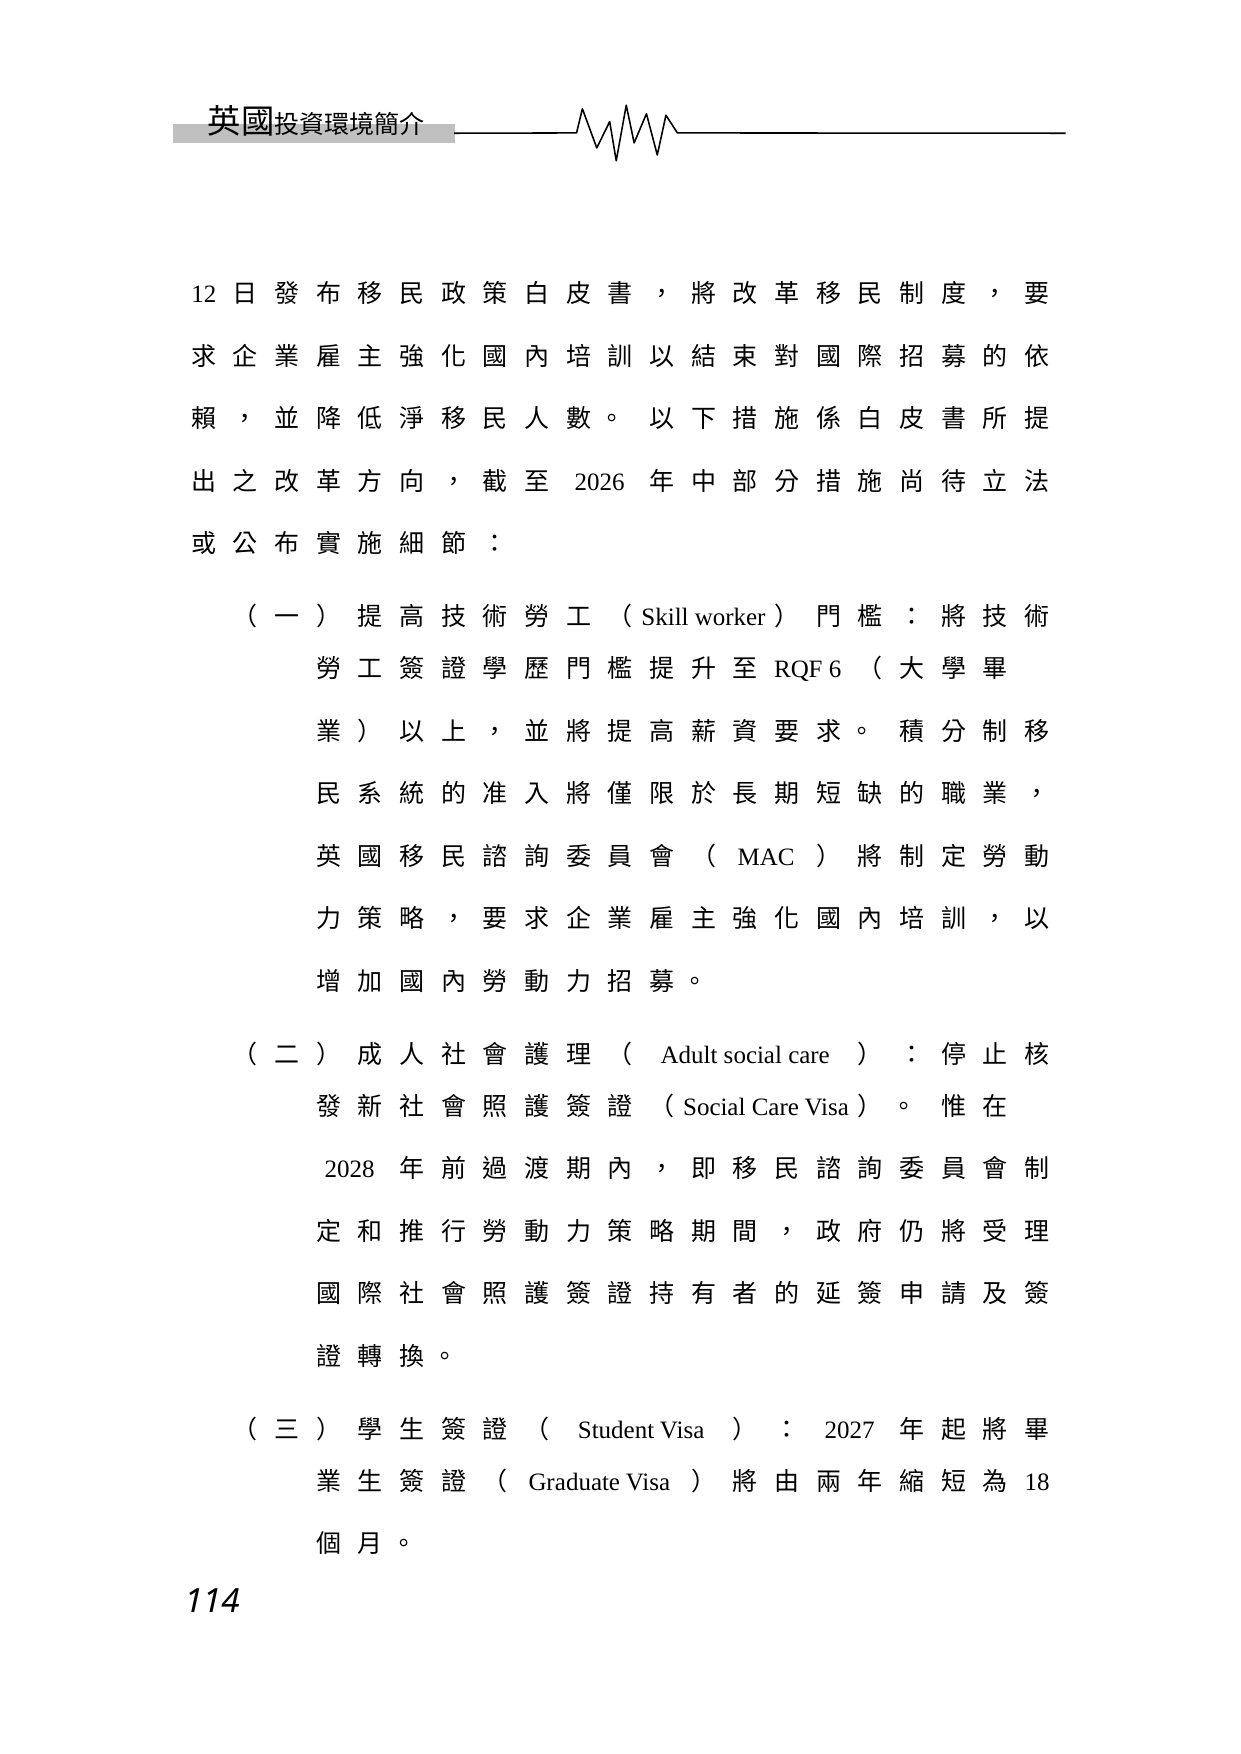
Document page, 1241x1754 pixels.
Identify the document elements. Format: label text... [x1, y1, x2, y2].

text （二）成人社會護理（Adult social care）：停止核發新社會照護簽證（Social Care Visa）。惟在2028年前過渡期內，即移民諮詢委員會制定和推行勞動力策略期間，政府仍將受理國際社會照護簽證持有者的延簽申請及簽證轉換。 [207, 1000, 1058, 1375]
text 12日發布移民政策白皮書，將改革移民制度，要求企業雇主強化國內培訓以結束對國際招募的依賴，並降低淨移民人數。以下措施係白皮書所提出之改革方向，截至2026年中部分措施尚待立法或公布實施細節： [183, 250, 1058, 563]
text （一）提高技術勞工（Skill worker）門檻：將技術勞工簽證學歷門檻提升至RQF 6（大學畢業）以上，並將提高薪資要求。積分制移民系統的准入將僅限於長期短缺的職業，英國移民諮詢委員會（MAC）將制定勞動力策略，要求企業雇主強化國內培訓，以增加國內勞動力招募。 [207, 563, 1058, 1000]
text （三）學生簽證（Student Visa）：2027年起將畢業生簽證（Graduate Visa）將由兩年縮短為18個月。 [207, 1375, 1058, 1563]
